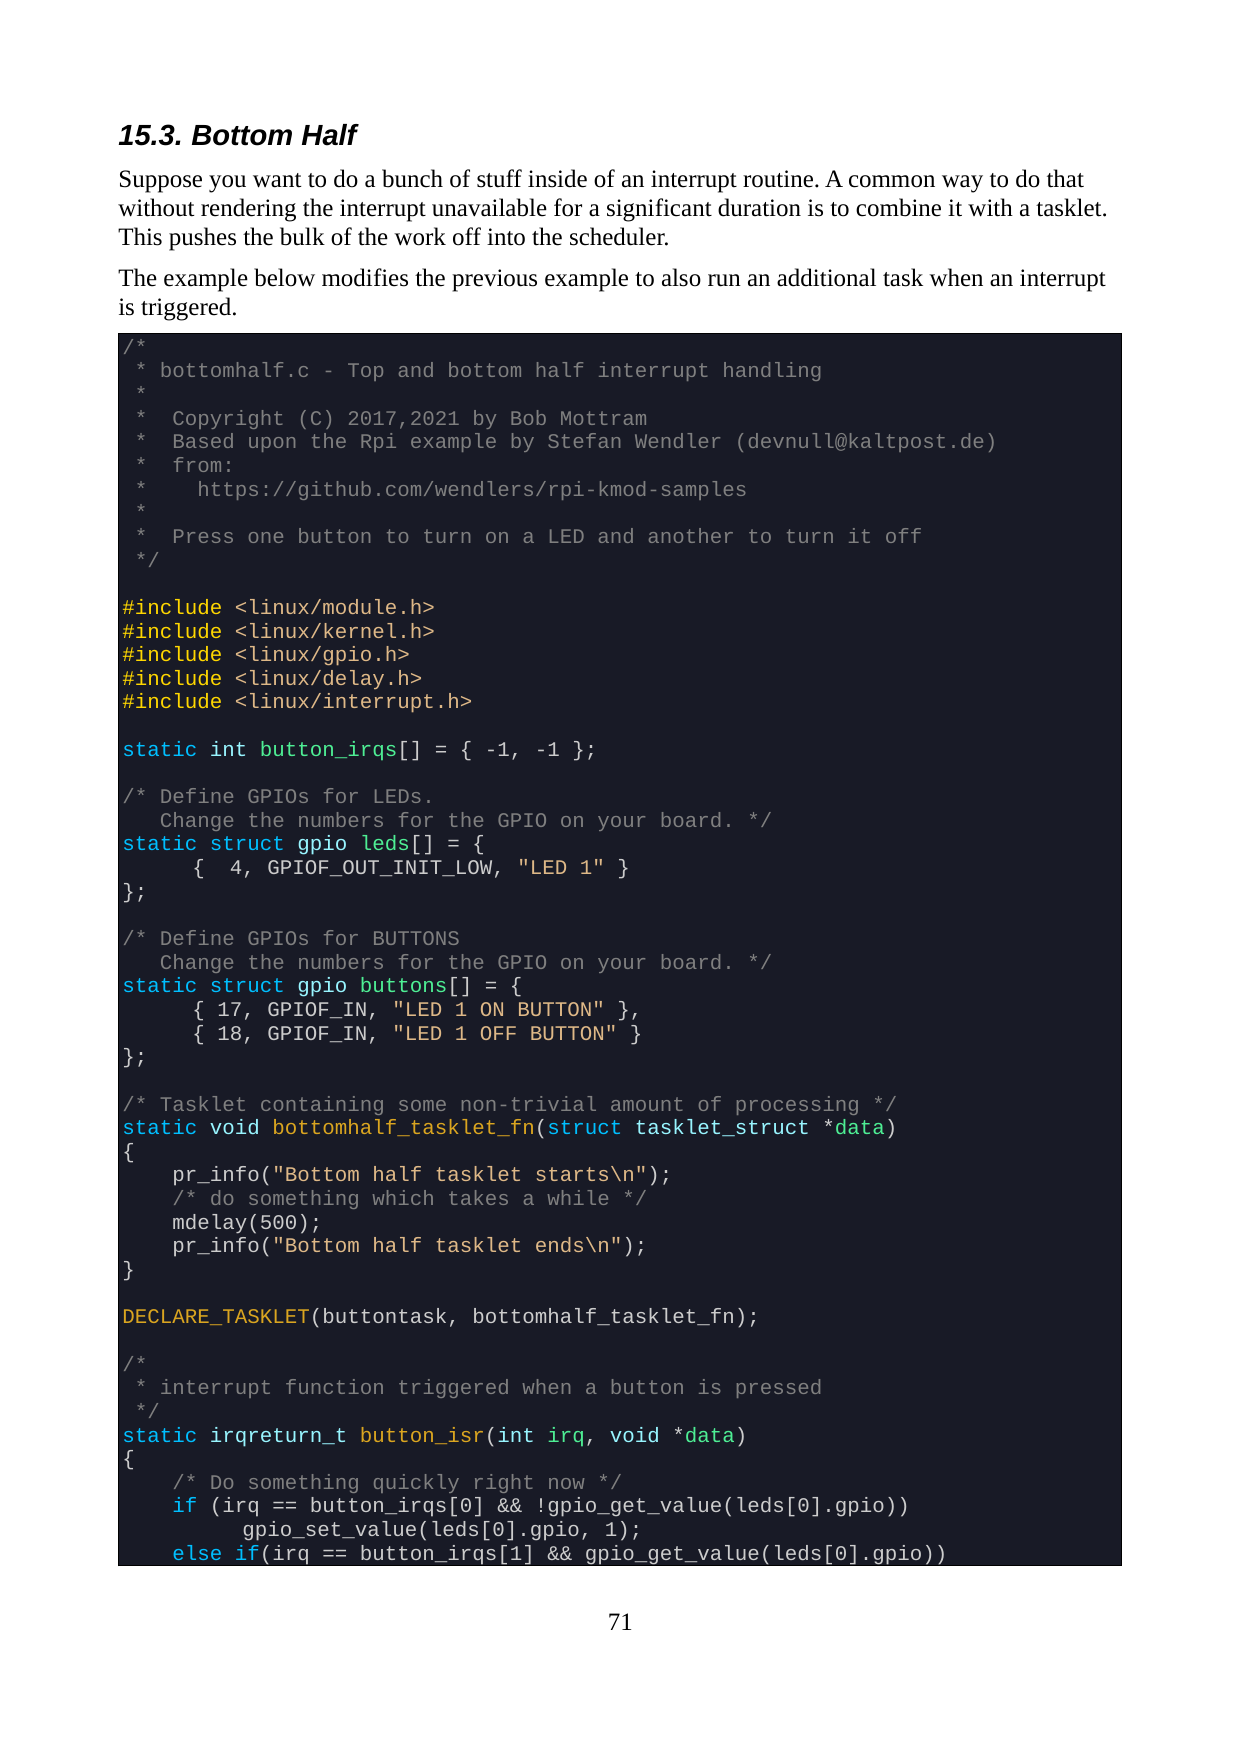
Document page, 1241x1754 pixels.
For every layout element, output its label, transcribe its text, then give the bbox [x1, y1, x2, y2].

text /* [119, 334, 1121, 357]
text /* Define GPIOs for LEDs. [119, 782, 1121, 806]
text } [119, 1255, 1121, 1279]
text * [119, 498, 1121, 522]
text { 4, GPIOF_OUT_INIT_LOW, "LED 1" } [119, 853, 1121, 877]
text Change the numbers for the GPIO on your board. */ [119, 948, 1121, 971]
text gpio_set_value(leds[0].gpio, 1); [119, 1515, 1121, 1539]
text /* do something which takes a while */ [119, 1184, 1121, 1208]
text { [119, 1444, 1121, 1468]
text }; [119, 1042, 1121, 1066]
text static struct gpio leds[] = { [119, 829, 1121, 853]
text * Press one button to turn on a LED and another to turn it off [119, 522, 1121, 546]
text #include <linux/module.h> [119, 593, 1121, 617]
text Suppose you want to do a bunch of stuff inside of an interrupt routine. A common way to do that without rendering the interrupt unavailable for a significant duration is to combine it with a tasklet. This pushes the bulk of the work off into the scheduler. [118, 164, 1122, 250]
text pr_info("Bottom half tasklet ends\n"); [119, 1231, 1121, 1255]
text /* Tasklet containing some non-trivial amount of processing */ [119, 1089, 1121, 1113]
text #include <linux/gpio.h> [119, 640, 1121, 664]
text mdelay(500); [119, 1208, 1121, 1231]
text * from: [119, 451, 1121, 475]
text /* Define GPIOs for BUTTONS [119, 924, 1121, 948]
text else if(irq == button_irqs[1] && gpio_get_value(leds[0].gpio)) [119, 1539, 1121, 1565]
text * bottomhalf.c - Top and bottom half interrupt handling [119, 357, 1121, 380]
text DECLARE_TASKLET(buttontask, bottomhalf_tasklet_fn); [119, 1302, 1121, 1326]
text * Based upon the Rpi example by Stefan Wendler (devnull@kaltpost.de) [119, 427, 1121, 451]
text */ [119, 546, 1121, 569]
text * interrupt function triggered when a button is pressed [119, 1373, 1121, 1397]
text * [119, 380, 1121, 404]
text }; [119, 877, 1121, 900]
text The example below modifies the previous example to also run an additional task when an interrupt is triggered. [118, 263, 1122, 320]
subtitle Bottom Half [118, 118, 1122, 152]
text static void bottomhalf_tasklet_fn(struct tasklet_struct *data) [119, 1113, 1121, 1137]
text if (irq == button_irqs[0] && !gpio_get_value(leds[0].gpio)) [119, 1492, 1121, 1515]
text */ [119, 1397, 1121, 1421]
text static irqreturn_t button_isr(int irq, void *data) [119, 1421, 1121, 1444]
text #include <linux/kernel.h> [119, 617, 1121, 640]
text static struct gpio buttons[] = { [119, 971, 1121, 995]
text * https://github.com/wendlers/rpi-kmod-samples [119, 475, 1121, 498]
text #include <linux/delay.h> [119, 664, 1121, 688]
text /* Do something quickly right now */ [119, 1468, 1121, 1492]
text /* [119, 1350, 1121, 1373]
text { [119, 1137, 1121, 1161]
text { 17, GPIOF_IN, "LED 1 ON BUTTON" }, [119, 995, 1121, 1019]
text static int button_irqs[] = { -1, -1 }; [119, 735, 1121, 758]
text Change the numbers for the GPIO on your board. */ [119, 806, 1121, 829]
text * Copyright (C) 2017,2021 by Bob Mottram [119, 404, 1121, 427]
text #include <linux/interrupt.h> [119, 688, 1121, 711]
text pr_info("Bottom half tasklet starts\n"); [119, 1161, 1121, 1184]
text { 18, GPIOF_IN, "LED 1 OFF BUTTON" } [119, 1019, 1121, 1042]
